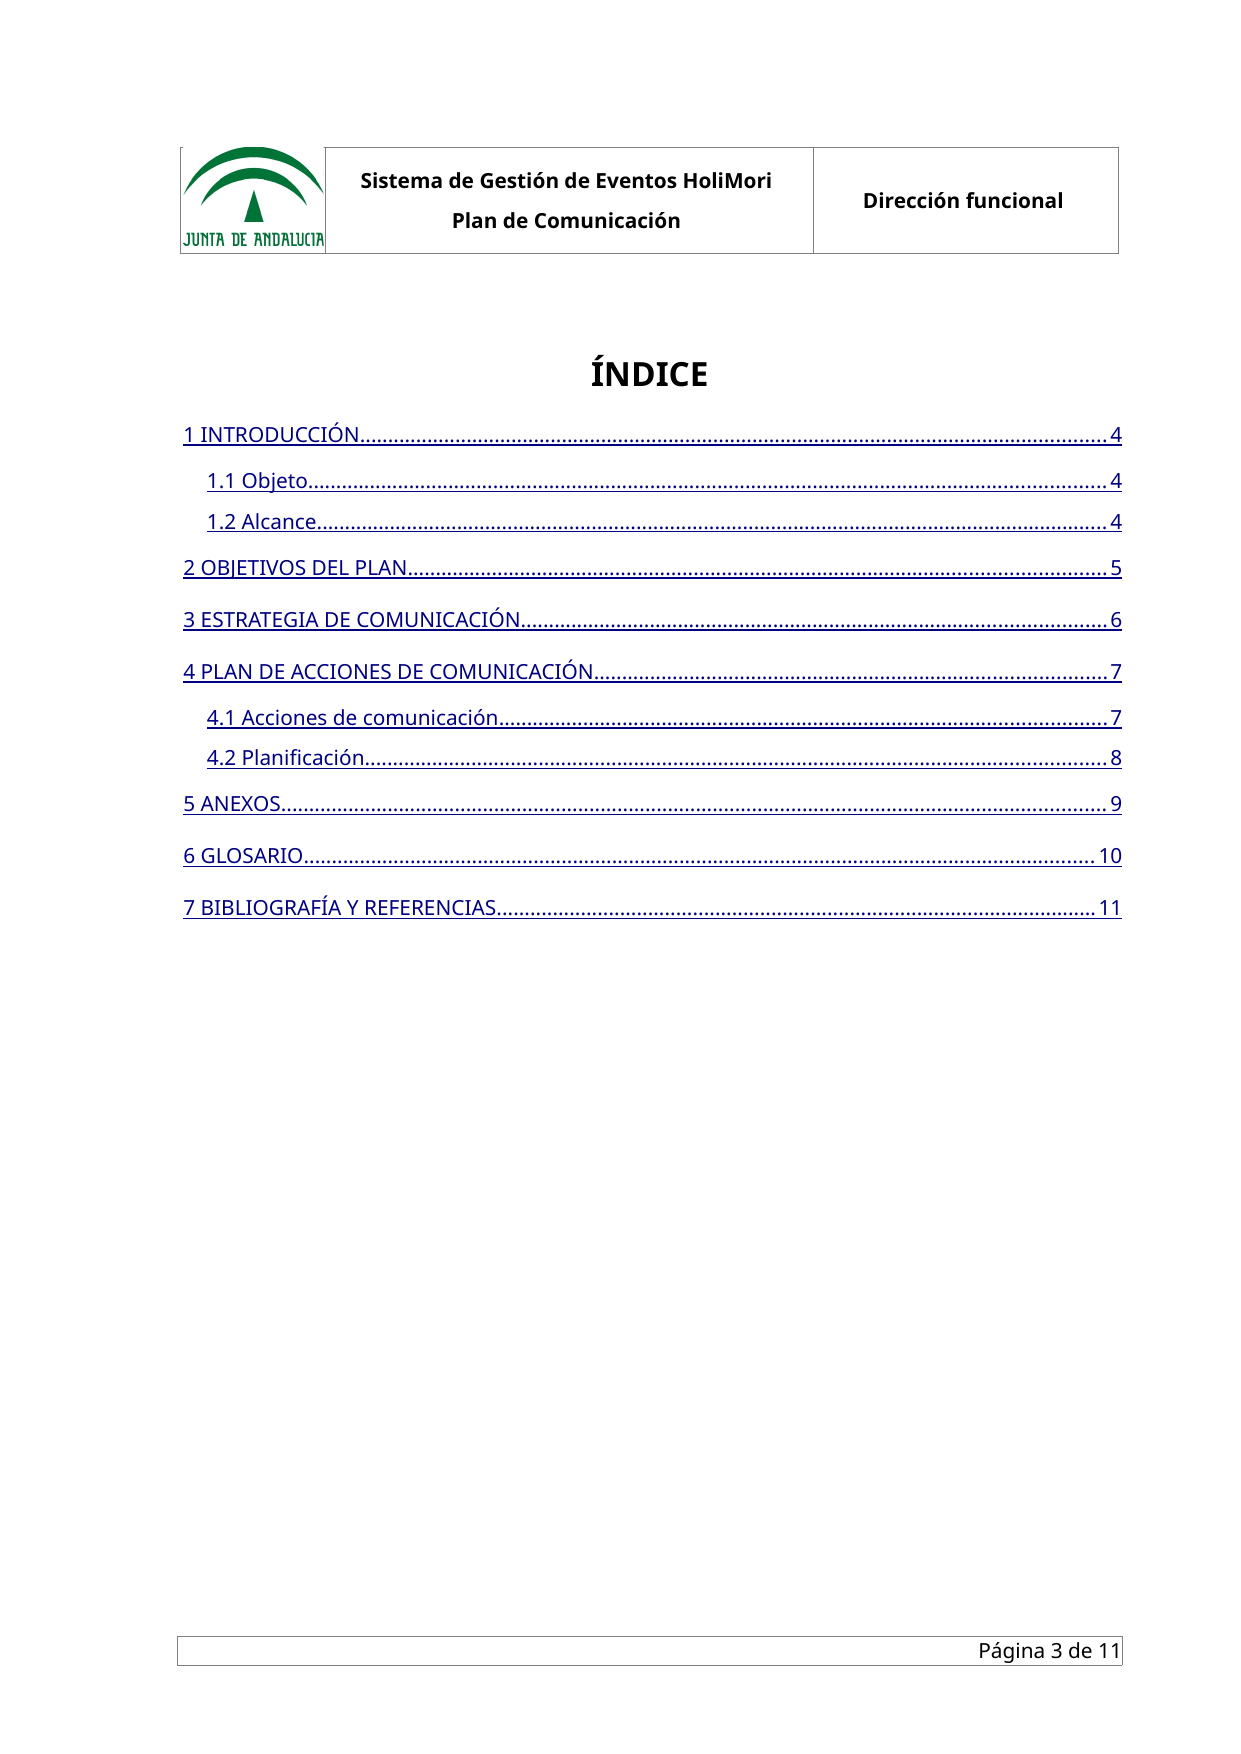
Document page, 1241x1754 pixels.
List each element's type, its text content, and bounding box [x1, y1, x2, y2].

text 7 BIBLIOGRAFÍA Y REFERENCIAS 11 [183, 893, 1122, 918]
text 6 GLOSARIO 10 [183, 842, 1122, 866]
text 1 INTRODUCCIÓN 4 [183, 420, 1122, 444]
text 4.2 Planificación 8 [207, 743, 1122, 768]
text 2 OBJETIVOS DEL PLAN 5 [183, 553, 1122, 577]
text 1.1 Objeto 4 [207, 467, 1122, 491]
text 4 PLAN DE ACCIONES DE COMUNICACIÓN 7 [183, 657, 1122, 681]
text 5 ANEXOS 9 [183, 789, 1122, 814]
text 4.1 Acciones de comunicación 7 [207, 703, 1122, 727]
subtitle ÍNDICE [177, 351, 1122, 396]
text 1.2 Alcance 4 [207, 507, 1122, 531]
text 3 ESTRATEGIA DE COMUNICACIÓN 6 [183, 605, 1122, 629]
